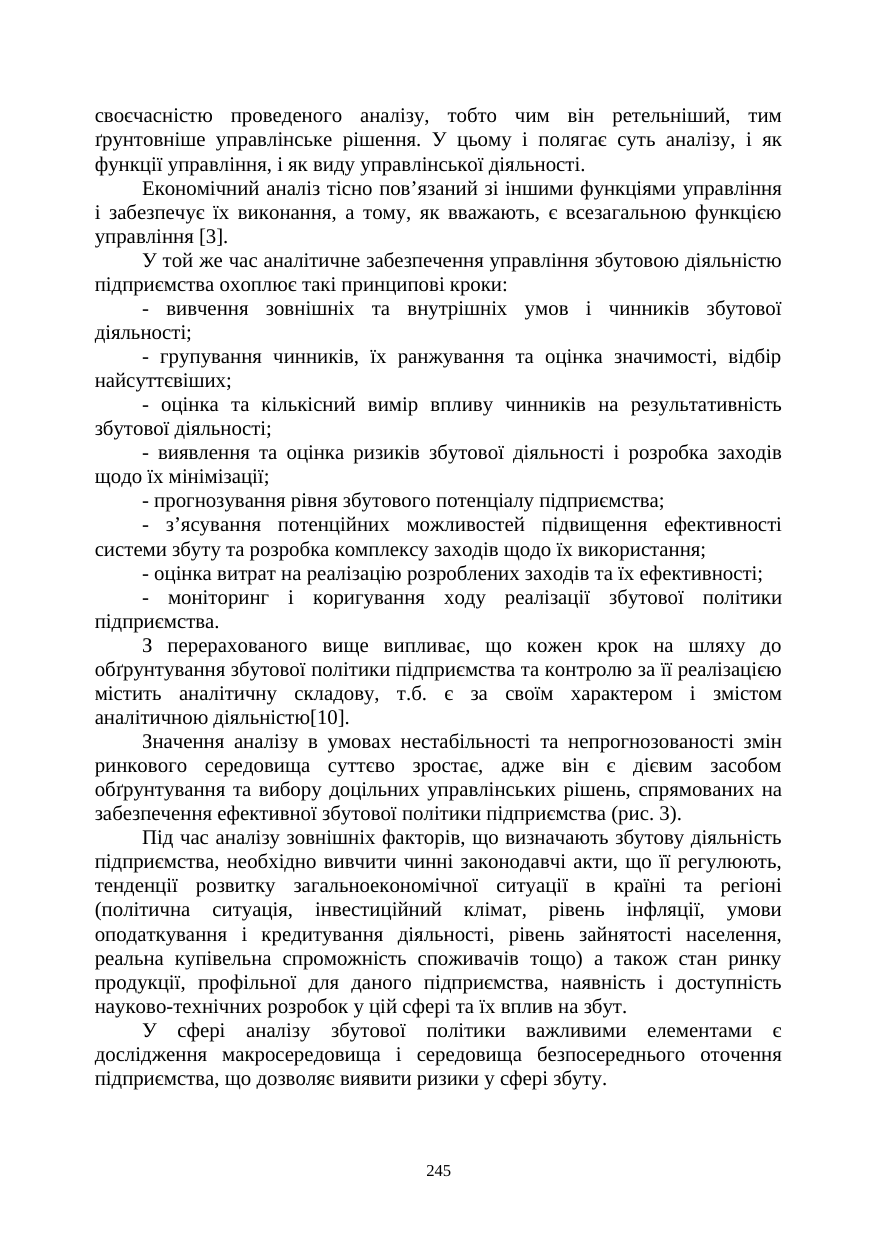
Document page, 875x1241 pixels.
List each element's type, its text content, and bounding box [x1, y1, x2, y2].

text - з’ясування потенційних можливостей підвищення ефективності системи збуту та розробка комплексу заходів щодо їх використання; [94, 512, 782, 561]
text - прогнозування рівня збутового потенціалу підприємства; [94, 488, 782, 512]
text У сфері аналізу збутової політики важливими елементами є дослідження макросередовища і середовища безпосереднього оточення підприємства, що дозволяє виявити ризики у сфері збуту. [94, 1018, 782, 1090]
text - оцінка витрат на реалізацію розроблених заходів та їх ефективності; [94, 561, 782, 584]
text У той же час аналітичне забезпечення управління збутовою діяльністю підприємства охоплює такі принципові кроки: [94, 248, 782, 296]
text - виявлення та оцінка ризиків збутової діяльності і розробка заходів щодо їх мінімізації; [94, 440, 782, 488]
text Під час аналізу зовнішніх факторів, що визначають збутову діяльність підприємства, необхідно вивчити чинні законодавчі акти, що її регулюють, тенденції розвитку загальноекономічної ситуації в країні та регіоні (політична ситуація, інвестиційний клімат, рівень інфляції, умови оподаткування і кредитування діяльності, рівень зайнятості населення, реальна купівельна спроможність споживачів тощо) а також стан ринку продукції, профільної для даного підприємства, наявність і доступність науково-технічних розробок у цій сфері та їх вплив на збут. [94, 825, 782, 1018]
text З перерахованого вище випливає, що кожен крок на шляху до обґрунтування збутової політики підприємства та контролю за її реалізацією містить аналітичну складову, т.б. є за своїм характером і змістом аналітичною діяльністю[10]. [94, 633, 782, 729]
text - вивчення зовнішніх та внутрішніх умов і чинників збутової діяльності; [94, 296, 782, 344]
text - моніторинг і коригування ходу реалізації збутової політики підприємства. [94, 584, 782, 633]
text - групування чинників, їх ранжування та оцінка значимості, відбір найсуттєвіших; [94, 344, 782, 392]
text своєчасністю проведеного аналізу, тобто чим він ретельніший, тим ґрунтовніше управлінське рішення. У цьому і полягає суть аналізу, і як функції управління, і як виду управлінської діяльності. [94, 103, 782, 176]
text Економічний аналіз тісно пов’язаний зі іншими функціями управління і забезпечує їх виконання, а тому, як вважають, є всезагальною функцією управління [3]. [94, 176, 782, 248]
text Значення аналізу в умовах нестабільності та непрогнозованості змін ринкового середовища суттєво зростає, адже він є дієвим засобом обґрунтування та вибору доцільних управлінських рішень, спрямованих на забезпечення ефективної збутової політики підприємства (рис. 3). [94, 729, 782, 825]
text - оцінка та кількісний вимір впливу чинників на результативність збутової діяльності; [94, 392, 782, 440]
